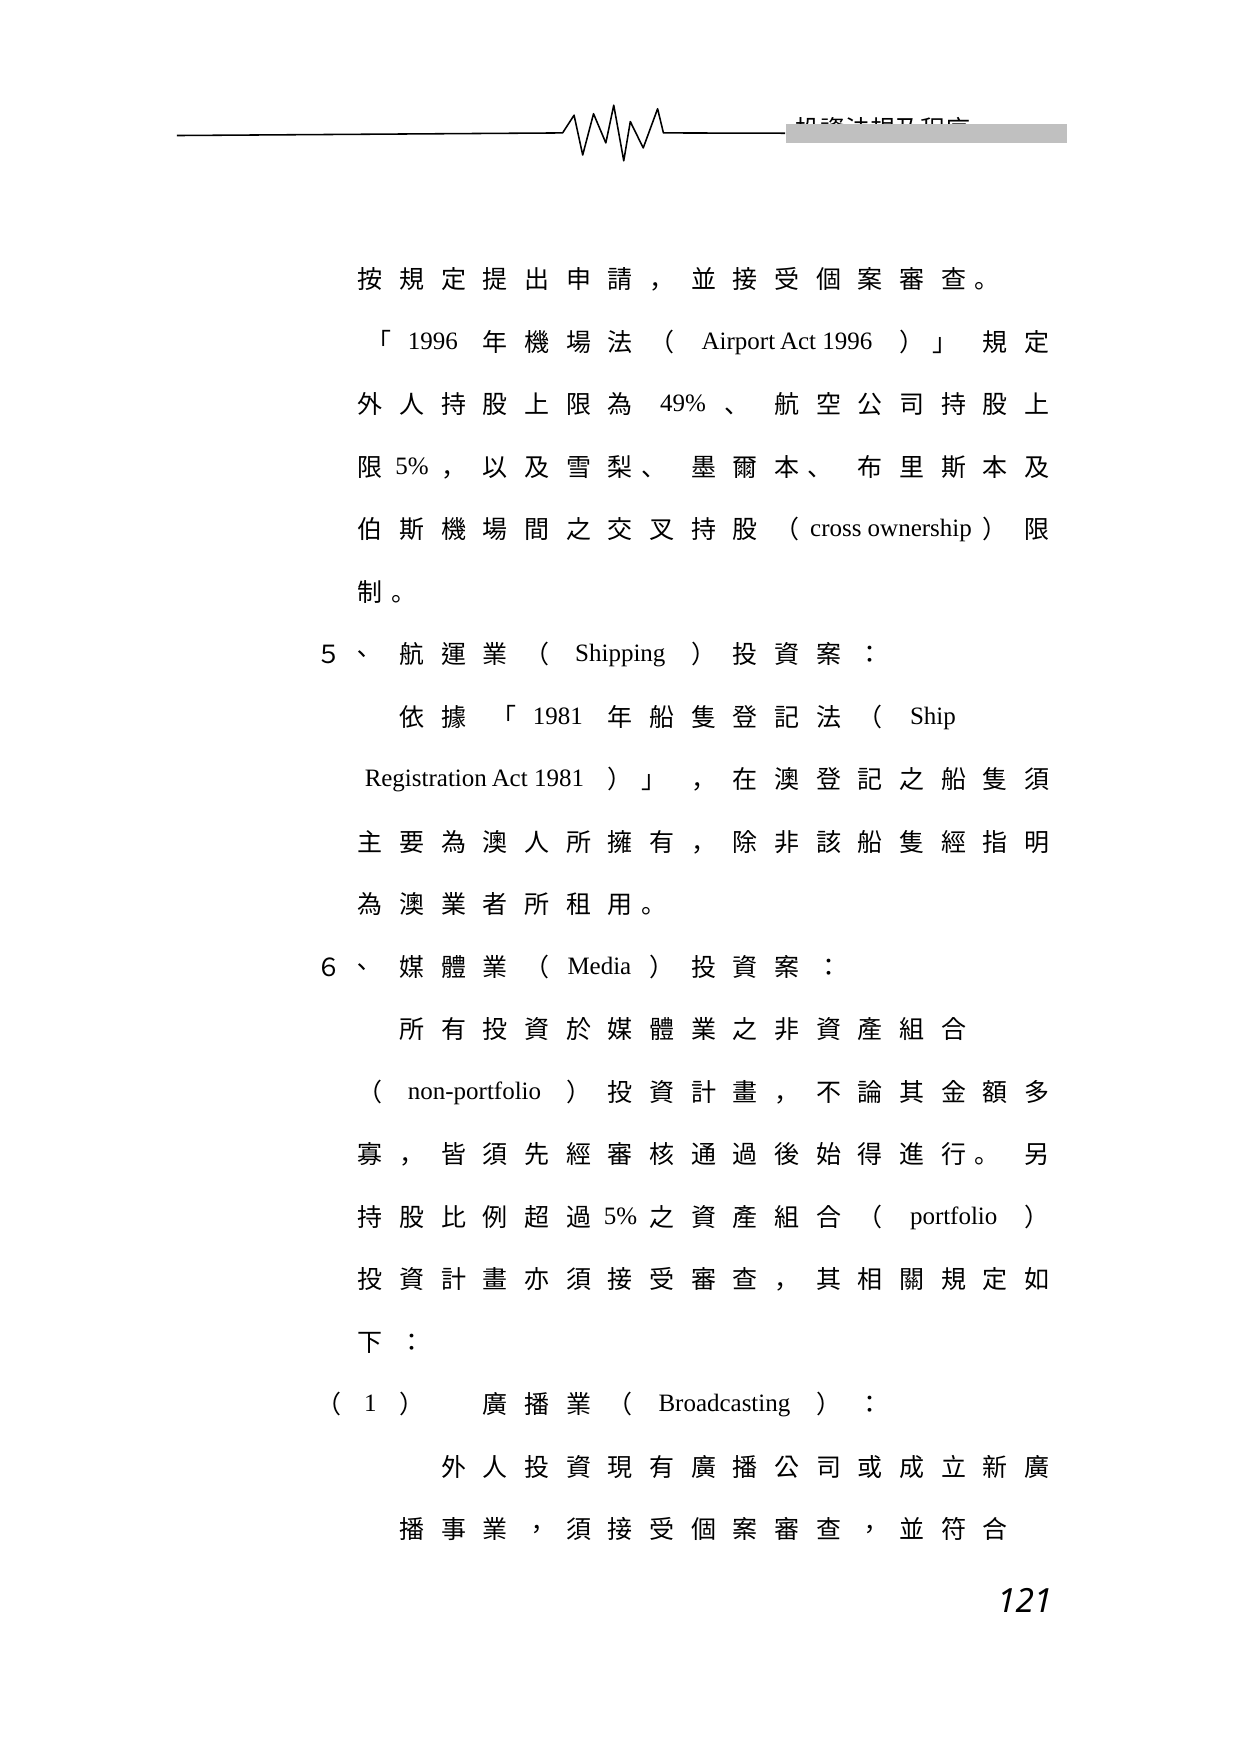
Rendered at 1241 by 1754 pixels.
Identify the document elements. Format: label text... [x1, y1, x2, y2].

text 按規定提出申請，並接受個案審查。「1996年機場法（Airport Act 1996）」規定外人持股上限為49%、航空公司持股上限5%，以及雪梨、墨爾本、布里斯本及伯斯機場間之交叉持股（cross ownership）限制。 [330, 236, 1058, 611]
text ６、媒體業（Media）投資案： [281, 924, 1058, 986]
text 外人投資現有廣播公司或成立新廣播事業，須接受個案審查，並符合 [367, 1424, 1058, 1549]
text ５、航運業（Shipping）投資案： [281, 611, 1058, 674]
text 所有投資於媒體業之非資產組合（non-portfolio）投資計畫，不論其金額多寡，皆須先經審核通過後始得進行。另持股比例超過5%之資產組合（portfolio）投資計畫亦須接受審查，其相關規定如下： [330, 986, 1058, 1361]
text 依據「1981年船隻登記法（Ship Registration Act 1981）」，在澳登記之船隻須主要為澳人所擁有，除非該船隻經指明為澳業者所租用。 [330, 674, 1058, 924]
text （1） 廣播業（Broadcasting）： [306, 1361, 1058, 1424]
